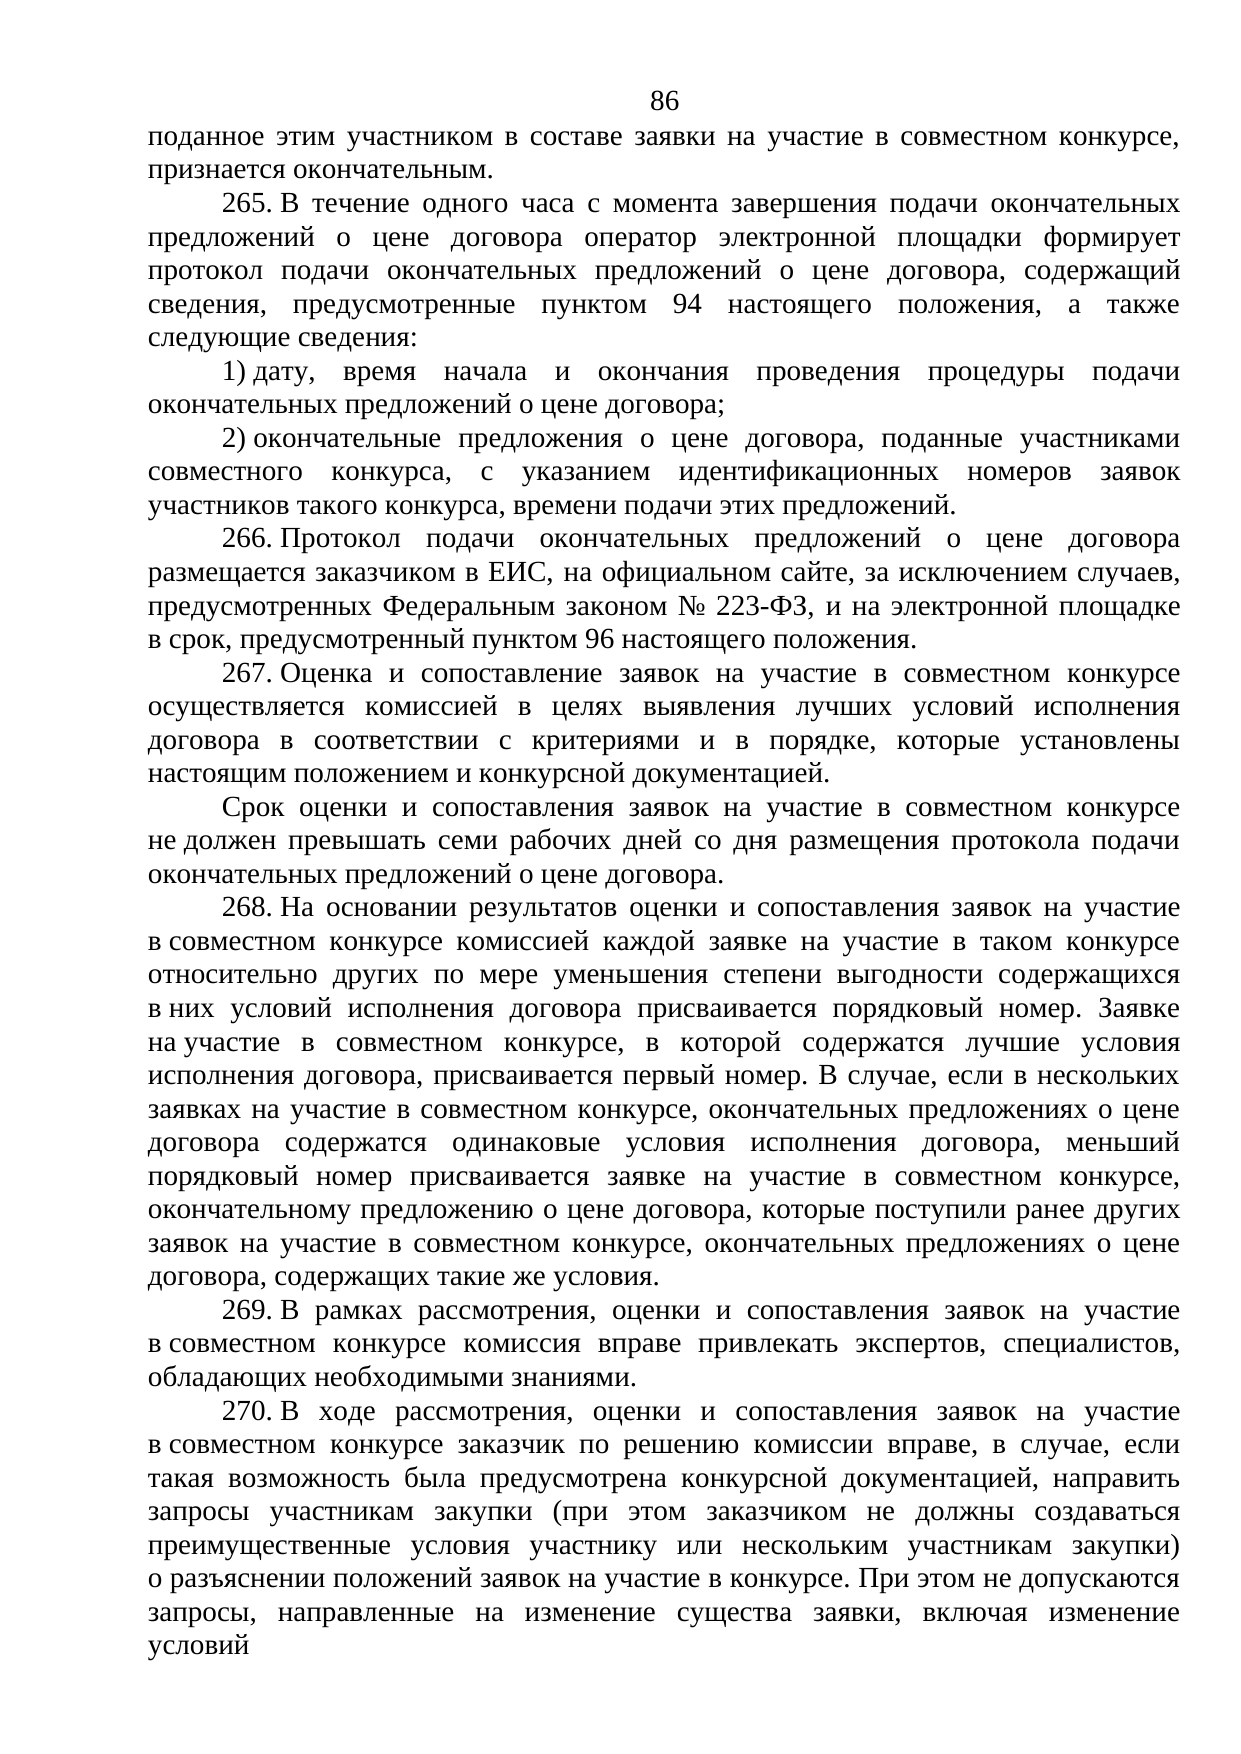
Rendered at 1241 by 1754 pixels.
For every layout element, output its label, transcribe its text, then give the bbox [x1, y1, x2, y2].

text 270. В ходе рассмотрения, оценки и сопоставления заявок на участие в совместном конкурсе заказчик по решению комиссии вправе, в случае, если такая возможность была предусмотрена конкурсной документацией, направить запросы участникам закупки (при этом заказчиком не должны создаваться преимущественные условия участнику или нескольким участникам закупки) о разъяснении положений заявок на участие в конкурсе. При этом не допускаются запросы, направленные на изменение существа заявки, включая изменение условий [148, 1393, 1181, 1661]
text 269. В рамках рассмотрения, оценки и сопоставления заявок на участие в совместном конкурсе комиссия вправе привлекать экспертов, специалистов, обладающих необходимыми знаниями. [148, 1292, 1181, 1393]
text 2) окончательные предложения о цене договора, поданные участниками совместного конкурса, с указанием идентификационных номеров заявок участников такого конкурса, времени подачи этих предложений. [148, 420, 1181, 521]
text Срок оценки и сопоставления заявок на участие в совместном конкурсе не должен превышать семи рабочих дней со дня размещения протокола подачи окончательных предложений о цене договора. [148, 789, 1181, 889]
text 268. На основании результатов оценки и сопоставления заявок на участие в совместном конкурсе комиссией каждой заявке на участие в таком конкурсе относительно других по мере уменьшения степени выгодности содержащихся в них условий исполнения договора присваивается порядковый номер. Заявке на участие в совместном конкурсе, в которой содержатся лучшие условия исполнения договора, присваивается первый номер. В случае, если в нескольких заявках на участие в совместном конкурсе, окончательных предложениях о цене договора содержатся одинаковые условия исполнения договора, меньший порядковый номер присваивается заявке на участие в совместном конкурсе, окончательному предложению о цене договора, которые поступили ранее других заявок на участие в совместном конкурсе, окончательных предложениях о цене договора, содержащих такие же условия. [148, 889, 1181, 1292]
text поданное этим участником в составе заявки на участие в совместном конкурсе, признается окончательным. [148, 118, 1181, 185]
text 266. Протокол подачи окончательных предложений о цене договора размещается заказчиком в ЕИС, на официальном сайте, за исключением случаев, предусмотренных Федеральным законом № 223-ФЗ, и на электронной площадке в срок, предусмотренный пунктом 96 настоящего положения. [148, 521, 1181, 655]
text 267. Оценка и сопоставление заявок на участие в совместном конкурсе осуществляется комиссией в целях выявления лучших условий исполнения договора в соответствии с критериями и в порядке, которые установлены настоящим положением и конкурсной документацией. [148, 655, 1181, 789]
text 265. В течение одного часа с момента завершения подачи окончательных предложений о цене договора оператор электронной площадки формирует протокол подачи окончательных предложений о цене договора, содержащий сведения, предусмотренные пунктом 94 настоящего положения, а также следующие сведения: [148, 185, 1181, 353]
text 1) дату, время начала и окончания проведения процедуры подачи окончательных предложений о цене договора; [148, 353, 1181, 420]
